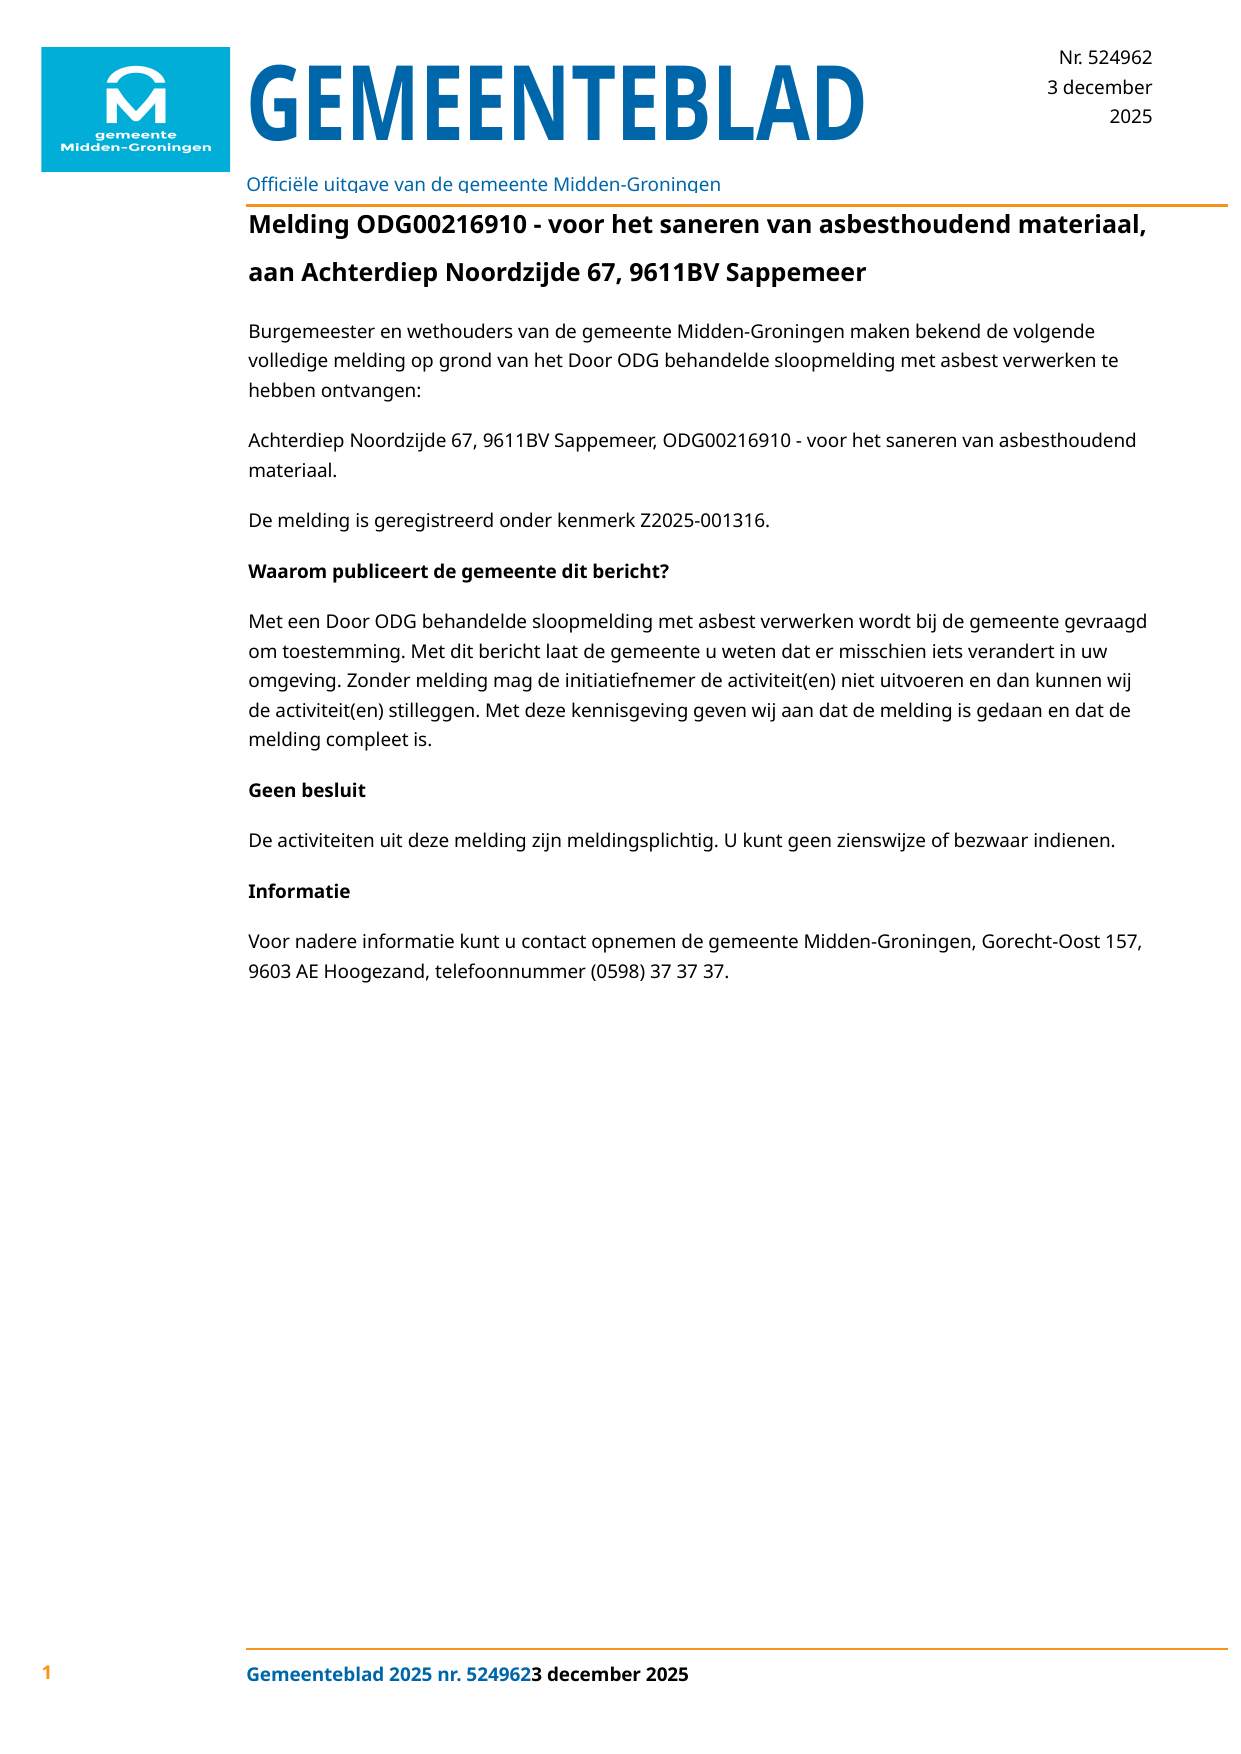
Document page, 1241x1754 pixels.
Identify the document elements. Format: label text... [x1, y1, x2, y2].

text Informatie [248, 878, 1152, 904]
text Geen besluit [248, 777, 1152, 803]
text De activiteiten uit deze melding zijn meldingsplichtig. U kunt geen zienswijze of bezwaar indienen. [248, 827, 1152, 853]
text Achterdiep Noordzijde 67, 9611BV Sappemeer, ODG00216910 - voor het saneren van asbesthoudend materiaal. [248, 427, 1152, 483]
picture [184, 146, 190, 153]
text Melding ODG00216910 - voor het saneren van asbesthoudend materiaal, aan Achterdiep Noordzijde 67, 9611BV Sappemeer [248, 207, 1152, 288]
picture [108, 66, 164, 82]
text Waarom publiceert de gemeente dit bericht? [248, 558, 1152, 584]
picture [107, 89, 165, 122]
text Met een Door ODG behandelde sloopmelding met asbest verwerken wordt bij de gemeente gevraagd om toestemming. Met dit bericht laat de gemeente u weten dat er misschien iets verandert in uw omgeving. Zonder melding mag de initiatiefnemer de activiteit(en) niet uitvoeren en dan kunnen wij de activiteit(en) stilleggen. Met deze kennisgeving geven wij aan dat de melding is gedaan en dat de melding compleet is. [248, 608, 1152, 752]
text De melding is geregistreerd onder kenmerk Z2025-001316. [248, 507, 1152, 533]
text Burgemeester en wethouders van de gemeente Midden-Groningen maken bekend de volgende volledige melding op grond van het Door ODG behandelde sloopmelding met asbest verwerken te hebben ontvangen: [248, 318, 1152, 403]
text Voor nadere informatie kunt u contact opnemen de gemeente Midden-Groningen, Gorecht-Oost 157, 9603 AE Hoogezand, telefoonnummer (0598) 37 37 37. [248, 928, 1152, 984]
